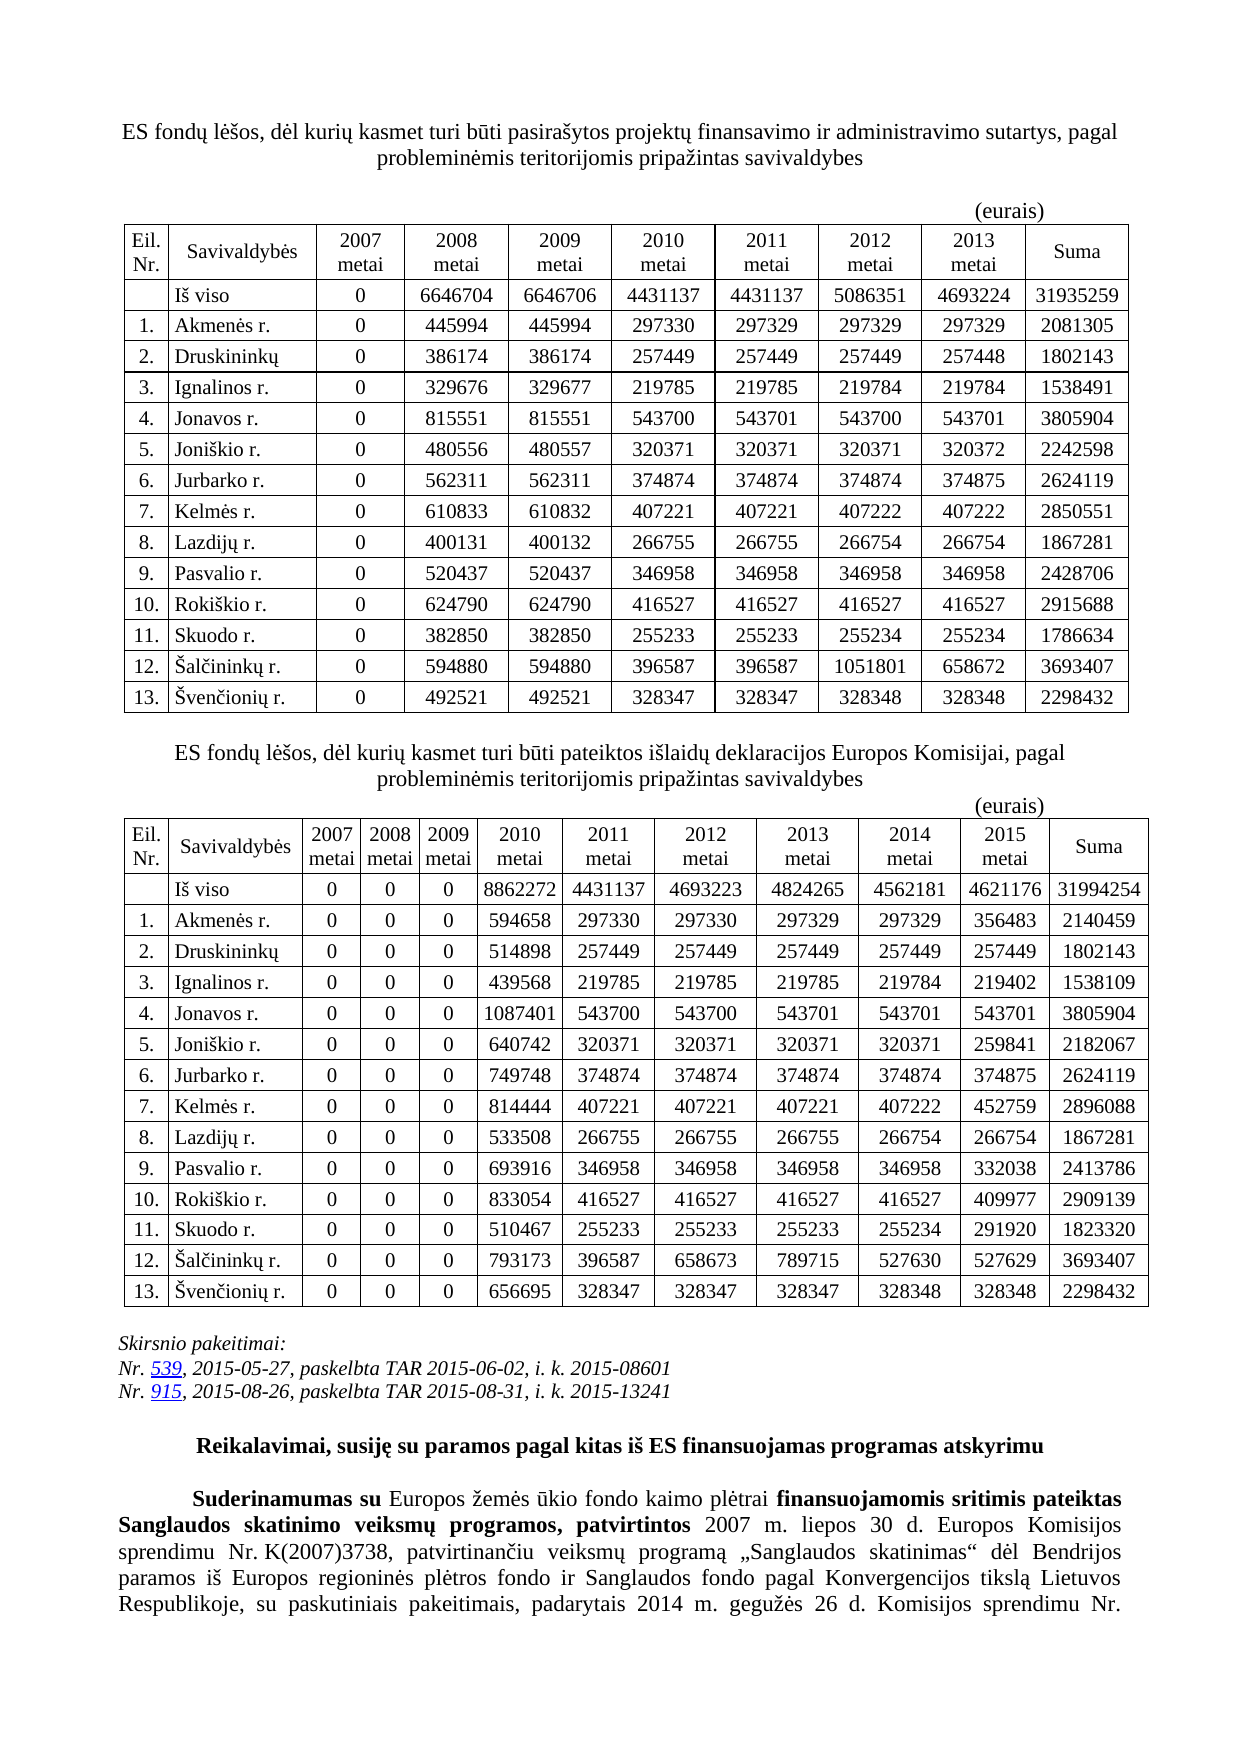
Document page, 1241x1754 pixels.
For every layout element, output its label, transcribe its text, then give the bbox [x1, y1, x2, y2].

table_cell 2081305 [1026, 311, 1128, 340]
table_cell 6. [125, 1060, 168, 1090]
table_cell 543701 [716, 403, 818, 433]
table_cell 219785 [563, 967, 654, 997]
table_cell 257449 [563, 936, 654, 966]
table_cell 291920 [961, 1215, 1049, 1244]
table_cell 257449 [819, 341, 921, 371]
table_cell 0 [420, 1122, 477, 1152]
text Nr. 539, 2015-05-27, paskelbta TAR 2015-06-02, i. k. 2015-08601 [118, 1355, 1122, 1379]
table_cell 543700 [819, 403, 921, 433]
table_cell 439568 [478, 967, 562, 997]
table_cell 219785 [655, 967, 756, 997]
table_cell 266755 [563, 1122, 654, 1152]
table_cell 328347 [563, 1276, 654, 1306]
table_cell 562311 [509, 465, 611, 495]
table_cell 0 [303, 1215, 360, 1244]
table_cell 0 [420, 1060, 477, 1090]
table_cell 11. [125, 620, 168, 650]
table_cell 0 [361, 1091, 419, 1121]
table_cell 4621176 [961, 874, 1049, 904]
table_cell Rokiškio r. [169, 1184, 302, 1213]
table_cell 386174 [509, 341, 611, 371]
table_cell 374874 [716, 465, 818, 495]
table_cell Druskininkų [169, 341, 316, 371]
table_cell 320371 [612, 434, 714, 464]
table_cell 416527 [922, 589, 1025, 619]
table_cell 219785 [612, 373, 714, 402]
table_cell 400132 [509, 527, 611, 557]
table_cell 3805904 [1026, 403, 1128, 433]
table_cell 815551 [405, 403, 508, 433]
table_header Suma [1050, 819, 1148, 873]
table_cell 4. [125, 998, 168, 1028]
table_cell 396587 [563, 1245, 654, 1275]
table_cell 382850 [405, 620, 508, 650]
table_cell 543700 [563, 998, 654, 1028]
table_cell 257449 [859, 936, 960, 966]
table_cell 374874 [563, 1060, 654, 1090]
table_cell 0 [317, 403, 404, 433]
table_cell 328347 [612, 682, 714, 712]
table_cell 0 [303, 1245, 360, 1275]
table_cell 2413786 [1050, 1153, 1148, 1182]
table_cell 789715 [757, 1245, 858, 1275]
table_cell 320371 [655, 1029, 756, 1059]
table_cell 297330 [563, 905, 654, 935]
table_header 2009 metai [420, 819, 477, 873]
table_cell 0 [317, 373, 404, 402]
table_cell 407221 [716, 496, 818, 526]
table_cell 400131 [405, 527, 508, 557]
table_cell 2624119 [1050, 1060, 1148, 1090]
table_cell 3693407 [1026, 651, 1128, 681]
table_cell 0 [317, 620, 404, 650]
table_cell 0 [420, 1215, 477, 1244]
table_cell 2. [125, 936, 168, 966]
table_cell 2140459 [1050, 905, 1148, 935]
table_cell 0 [303, 1091, 360, 1121]
table_cell Jurbarko r. [169, 465, 316, 495]
table_cell 0 [303, 1060, 360, 1090]
table_header 2008 metai [361, 819, 419, 873]
table_cell Jurbarko r. [169, 1060, 302, 1090]
table_cell 320371 [819, 434, 921, 464]
table_cell 328348 [922, 682, 1025, 712]
table_cell Jonavos r. [169, 403, 316, 433]
table_cell 658672 [922, 651, 1025, 681]
table_cell 815551 [509, 403, 611, 433]
table_cell 374874 [612, 465, 714, 495]
table_cell 543701 [961, 998, 1049, 1028]
table_cell 297329 [859, 905, 960, 935]
table_cell 257449 [716, 341, 818, 371]
table_cell Skuodo r. [169, 1215, 302, 1244]
table_cell 5086351 [819, 280, 921, 309]
table_cell 374874 [859, 1060, 960, 1090]
table_cell 396587 [716, 651, 818, 681]
table_cell 2. [125, 341, 168, 371]
table_cell 346958 [563, 1153, 654, 1182]
table_cell 2298432 [1026, 682, 1128, 712]
table_cell 31935259 [1026, 280, 1128, 309]
table_cell 346958 [655, 1153, 756, 1182]
table_cell 255233 [716, 620, 818, 650]
table_cell 2915688 [1026, 589, 1128, 619]
table_cell 328347 [716, 682, 818, 712]
table_cell 320371 [716, 434, 818, 464]
table_cell 2428706 [1026, 558, 1128, 588]
table_cell 329676 [405, 373, 508, 402]
table_cell 656695 [478, 1276, 562, 1306]
table_cell 257448 [922, 341, 1025, 371]
table_cell 374874 [655, 1060, 756, 1090]
table_cell Kelmės r. [169, 496, 316, 526]
table_cell 624790 [509, 589, 611, 619]
table_cell 396587 [612, 651, 714, 681]
table_cell 11. [125, 1215, 168, 1244]
table_cell 329677 [509, 373, 611, 402]
table_cell 2850551 [1026, 496, 1128, 526]
table_cell 1. [125, 311, 168, 340]
table_cell 297329 [819, 311, 921, 340]
table_cell 510467 [478, 1215, 562, 1244]
table_cell 1087401 [478, 998, 562, 1028]
text ES fondų lėšos, dėl kurių kasmet turi būti pasirašytos projektų finansavimo ir administravimo sutartys, pagal probleminėmis teritorijomis pripažintas savivaldybes [118, 118, 1122, 171]
table_cell 7. [125, 1091, 168, 1121]
table_cell 4693223 [655, 874, 756, 904]
table_cell 266754 [922, 527, 1025, 557]
table_cell 0 [303, 1153, 360, 1182]
table_cell 266755 [757, 1122, 858, 1152]
table_cell 0 [420, 1153, 477, 1182]
table_cell 833054 [478, 1184, 562, 1213]
table_cell Rokiškio r. [169, 589, 316, 619]
table_cell 266755 [716, 527, 818, 557]
table_cell 527629 [961, 1245, 1049, 1275]
table_cell 5. [125, 434, 168, 464]
table_cell 562311 [405, 465, 508, 495]
table_cell 0 [303, 1122, 360, 1152]
table_header 2014 metai [859, 819, 960, 873]
table_cell 0 [361, 1060, 419, 1090]
table_cell 297329 [922, 311, 1025, 340]
table_cell 0 [420, 998, 477, 1028]
table_cell 3. [125, 373, 168, 402]
table_cell Šalčininkų r. [169, 1245, 302, 1275]
table_cell 693916 [478, 1153, 562, 1182]
table_cell 0 [361, 874, 419, 904]
table_cell 0 [420, 936, 477, 966]
table_cell Pasvalio r. [169, 1153, 302, 1182]
table_cell 332038 [961, 1153, 1049, 1182]
table_header Eil. Nr. [125, 819, 168, 873]
table_cell Skuodo r. [169, 620, 316, 650]
table_cell 416527 [819, 589, 921, 619]
table_cell Ignalinos r. [169, 373, 316, 402]
table_cell 0 [303, 1029, 360, 1059]
table_cell 416527 [716, 589, 818, 619]
table_cell 4431137 [563, 874, 654, 904]
table_cell 0 [361, 1153, 419, 1182]
table_cell 297330 [655, 905, 756, 935]
table_cell 259841 [961, 1029, 1049, 1059]
table_cell 255234 [859, 1215, 960, 1244]
table_cell 13. [125, 1276, 168, 1306]
table_cell 0 [361, 998, 419, 1028]
table_cell Druskininkų [169, 936, 302, 966]
table_cell 328347 [757, 1276, 858, 1306]
table_cell Joniškio r. [169, 434, 316, 464]
table_cell Ignalinos r. [169, 967, 302, 997]
table_cell 7. [125, 496, 168, 526]
table_cell 2298432 [1050, 1276, 1148, 1306]
table_cell 2896088 [1050, 1091, 1148, 1121]
text Suderinamumas su Europos žemės ūkio fondo kaimo plėtrai finansuojamomis sritimis pateiktas Sanglaudos skatinimo veiksmų programos, patvirtintos 2007 m. liepos 30 d. Europos Komisijos sprendimu Nr. K(2007)3738, patvirtinančiu veiksmų programą „Sanglaudos skatinimas“ dėl Bendrijos paramos iš Europos regioninės plėtros fondo ir Sanglaudos fondo pagal Konvergencijos tikslą Lietuvos Respublikoje, su paskutiniais pakeitimais, padarytais 2014 m. gegužės 26 d. Komisijos sprendimu Nr. [118, 1485, 1122, 1617]
table_cell 1867281 [1050, 1122, 1148, 1152]
table_cell 374874 [819, 465, 921, 495]
table_cell 0 [303, 1276, 360, 1306]
table_cell Pasvalio r. [169, 558, 316, 588]
table_cell 219784 [859, 967, 960, 997]
table_cell 374875 [961, 1060, 1049, 1090]
text (eurais) [118, 792, 1122, 818]
table_cell 4431137 [612, 280, 714, 309]
table_cell 492521 [509, 682, 611, 712]
table_cell 219402 [961, 967, 1049, 997]
table_cell 320371 [859, 1029, 960, 1059]
table_cell 219784 [922, 373, 1025, 402]
table_cell 266755 [612, 527, 714, 557]
table_cell 0 [420, 1245, 477, 1275]
table_cell 0 [361, 967, 419, 997]
table_cell 266754 [961, 1122, 1049, 1152]
table_cell 1867281 [1026, 527, 1128, 557]
table_cell 407221 [655, 1091, 756, 1121]
table_cell 297330 [612, 311, 714, 340]
table_cell 328348 [819, 682, 921, 712]
table_cell 0 [420, 874, 477, 904]
table_cell 749748 [478, 1060, 562, 1090]
table_cell 0 [317, 527, 404, 557]
table_cell 480557 [509, 434, 611, 464]
table_cell 407221 [612, 496, 714, 526]
table_cell 255233 [757, 1215, 858, 1244]
table_cell 640742 [478, 1029, 562, 1059]
table_cell 407222 [859, 1091, 960, 1121]
table_cell 0 [420, 905, 477, 935]
table_cell 6. [125, 465, 168, 495]
table_cell 328348 [961, 1276, 1049, 1306]
table_cell 0 [361, 1276, 419, 1306]
table_cell 0 [420, 1091, 477, 1121]
table_cell 12. [125, 651, 168, 681]
table_cell 658673 [655, 1245, 756, 1275]
table_cell 543700 [655, 998, 756, 1028]
table_cell 5. [125, 1029, 168, 1059]
table_cell 346958 [612, 558, 714, 588]
table_cell 520437 [509, 558, 611, 588]
table_cell 0 [317, 465, 404, 495]
table_cell Švenčionių r. [169, 1276, 302, 1306]
table_cell 4824265 [757, 874, 858, 904]
table_cell 0 [317, 496, 404, 526]
table_header 2011 metai [563, 819, 654, 873]
table_cell 0 [303, 905, 360, 935]
table_cell 3805904 [1050, 998, 1148, 1028]
table_cell 0 [317, 280, 404, 309]
table_cell Šalčininkų r. [169, 651, 316, 681]
table_cell 409977 [961, 1184, 1049, 1213]
table_cell Iš viso [169, 280, 316, 309]
table_cell 386174 [405, 341, 508, 371]
table_cell 543701 [859, 998, 960, 1028]
table_cell 2242598 [1026, 434, 1128, 464]
table_cell 0 [361, 1245, 419, 1275]
table_cell 0 [317, 651, 404, 681]
table_header 2015 metai [961, 819, 1049, 873]
table_cell 0 [317, 558, 404, 588]
table_cell 0 [303, 874, 360, 904]
table_header 2013 metai [757, 819, 858, 873]
table_cell 4. [125, 403, 168, 433]
table_cell 10. [125, 1184, 168, 1213]
table_cell 416527 [563, 1184, 654, 1213]
table_cell Lazdijų r. [169, 1122, 302, 1152]
table_header 2010 metai [612, 225, 714, 278]
table_cell 0 [361, 1122, 419, 1152]
table_cell 0 [361, 1029, 419, 1059]
table_cell 480556 [405, 434, 508, 464]
table_cell 0 [303, 1184, 360, 1213]
table_cell 0 [317, 311, 404, 340]
table_cell 374874 [757, 1060, 858, 1090]
table_cell 407221 [757, 1091, 858, 1121]
table_cell 219784 [819, 373, 921, 402]
table_cell 407222 [922, 496, 1025, 526]
table_cell 0 [317, 341, 404, 371]
table_cell 0 [303, 936, 360, 966]
table_cell 31994254 [1050, 874, 1148, 904]
table_cell 374875 [922, 465, 1025, 495]
table_header Savivaldybės [169, 819, 302, 873]
table_cell 1051801 [819, 651, 921, 681]
text Nr. 915, 2015-08-26, paskelbta TAR 2015-08-31, i. k. 2015-13241 [118, 1379, 1122, 1403]
table_cell 219785 [757, 967, 858, 997]
table_cell 3693407 [1050, 1245, 1148, 1275]
table_cell 266754 [819, 527, 921, 557]
table_cell 514898 [478, 936, 562, 966]
table_cell 257449 [655, 936, 756, 966]
table_cell Akmenės r. [169, 905, 302, 935]
table_cell 492521 [405, 682, 508, 712]
table_cell 610832 [509, 496, 611, 526]
table_cell 0 [317, 682, 404, 712]
table_cell 328347 [655, 1276, 756, 1306]
table_cell 1786634 [1026, 620, 1128, 650]
table_cell Švenčionių r. [169, 682, 316, 712]
table_header 2012 metai [655, 819, 756, 873]
table_cell Iš viso [169, 874, 302, 904]
table_cell 0 [361, 905, 419, 935]
table_cell Kelmės r. [169, 1091, 302, 1121]
table_cell 255234 [819, 620, 921, 650]
table_cell 1538109 [1050, 967, 1148, 997]
table_cell 8. [125, 1122, 168, 1152]
table_cell 416527 [655, 1184, 756, 1213]
table_cell 0 [317, 434, 404, 464]
table_cell 814444 [478, 1091, 562, 1121]
table_cell 257449 [757, 936, 858, 966]
table_cell 407221 [563, 1091, 654, 1121]
table_header 2007 metai [317, 225, 404, 278]
table_cell 346958 [716, 558, 818, 588]
text Skirsnio pakeitimai: [118, 1331, 1122, 1355]
table_cell Jonavos r. [169, 998, 302, 1028]
text Reikalavimai, susiję su paramos pagal kitas iš ES finansuojamas programas atskyrimu [118, 1432, 1122, 1459]
table_cell 4562181 [859, 874, 960, 904]
table_cell 8862272 [478, 874, 562, 904]
table_cell 793173 [478, 1245, 562, 1275]
table_header Savivaldybės [169, 225, 316, 278]
table_cell 407222 [819, 496, 921, 526]
table_cell 0 [420, 1029, 477, 1059]
table_cell 533508 [478, 1122, 562, 1152]
table_cell 346958 [859, 1153, 960, 1182]
table_cell 257449 [961, 936, 1049, 966]
table_header Suma [1026, 225, 1128, 278]
table_header 2012 metai [819, 225, 921, 278]
table_cell 320372 [922, 434, 1025, 464]
table_cell 416527 [757, 1184, 858, 1213]
table_cell 520437 [405, 558, 508, 588]
table_cell 6646704 [405, 280, 508, 309]
table_cell 0 [361, 936, 419, 966]
table_cell 1. [125, 905, 168, 935]
table_cell 3. [125, 967, 168, 997]
table_cell 0 [361, 1215, 419, 1244]
table_cell 266754 [859, 1122, 960, 1152]
table_cell 356483 [961, 905, 1049, 935]
table_cell 0 [361, 1184, 419, 1213]
table_header 2013 metai [922, 225, 1025, 278]
table_cell 0 [420, 1184, 477, 1213]
table_cell 255233 [563, 1215, 654, 1244]
table_cell [125, 874, 168, 904]
table_cell 2182067 [1050, 1029, 1148, 1059]
table_cell 0 [420, 967, 477, 997]
table_cell 328348 [859, 1276, 960, 1306]
table_cell 594880 [509, 651, 611, 681]
table_cell 594658 [478, 905, 562, 935]
table_cell 445994 [509, 311, 611, 340]
table_cell 1823320 [1050, 1215, 1148, 1244]
table_cell 346958 [922, 558, 1025, 588]
table_header Eil. Nr. [125, 225, 168, 278]
table_cell 4431137 [716, 280, 818, 309]
table_cell Joniškio r. [169, 1029, 302, 1059]
table_cell 297329 [716, 311, 818, 340]
table_cell 0 [303, 998, 360, 1028]
table_cell 543701 [922, 403, 1025, 433]
table_header 2009 metai [509, 225, 611, 278]
table_cell 0 [303, 967, 360, 997]
table_cell 543700 [612, 403, 714, 433]
table_header 2008 metai [405, 225, 508, 278]
table_cell Akmenės r. [169, 311, 316, 340]
table_cell 594880 [405, 651, 508, 681]
table_cell 2624119 [1026, 465, 1128, 495]
text (eurais) [118, 197, 1122, 223]
table_cell 320371 [563, 1029, 654, 1059]
table_cell 219785 [716, 373, 818, 402]
table_cell 0 [420, 1276, 477, 1306]
table_header 2011 metai [716, 225, 818, 278]
table_cell 266755 [655, 1122, 756, 1152]
table_cell 624790 [405, 589, 508, 619]
table_cell 382850 [509, 620, 611, 650]
table_cell 320371 [757, 1029, 858, 1059]
table_cell 543701 [757, 998, 858, 1028]
table_cell 527630 [859, 1245, 960, 1275]
table_cell 416527 [859, 1184, 960, 1213]
table_cell 445994 [405, 311, 508, 340]
table_cell 0 [317, 589, 404, 619]
table_cell 452759 [961, 1091, 1049, 1121]
table_cell 255233 [655, 1215, 756, 1244]
table_cell 9. [125, 558, 168, 588]
table_cell 1538491 [1026, 373, 1128, 402]
table_cell 2909139 [1050, 1184, 1148, 1213]
table_cell 8. [125, 527, 168, 557]
table_cell 13. [125, 682, 168, 712]
table_cell 4693224 [922, 280, 1025, 309]
table_cell 10. [125, 589, 168, 619]
table_cell [125, 280, 168, 309]
table_cell 346958 [819, 558, 921, 588]
table_cell 1802143 [1050, 936, 1148, 966]
table_cell Lazdijų r. [169, 527, 316, 557]
text ES fondų lėšos, dėl kurių kasmet turi būti pateiktos išlaidų deklaracijos Europos Komisijai, pagal probleminėmis teritorijomis pripažintas savivaldybes [118, 739, 1122, 792]
table_cell 6646706 [509, 280, 611, 309]
table_cell 12. [125, 1245, 168, 1275]
table_cell 257449 [612, 341, 714, 371]
table_header 2007 metai [303, 819, 360, 873]
table_cell 346958 [757, 1153, 858, 1182]
table_cell 255234 [922, 620, 1025, 650]
table_cell 610833 [405, 496, 508, 526]
table_cell 9. [125, 1153, 168, 1182]
table_cell 1802143 [1026, 341, 1128, 371]
table_cell 416527 [612, 589, 714, 619]
table_cell 297329 [757, 905, 858, 935]
table_header 2010 metai [478, 819, 562, 873]
table_cell 255233 [612, 620, 714, 650]
